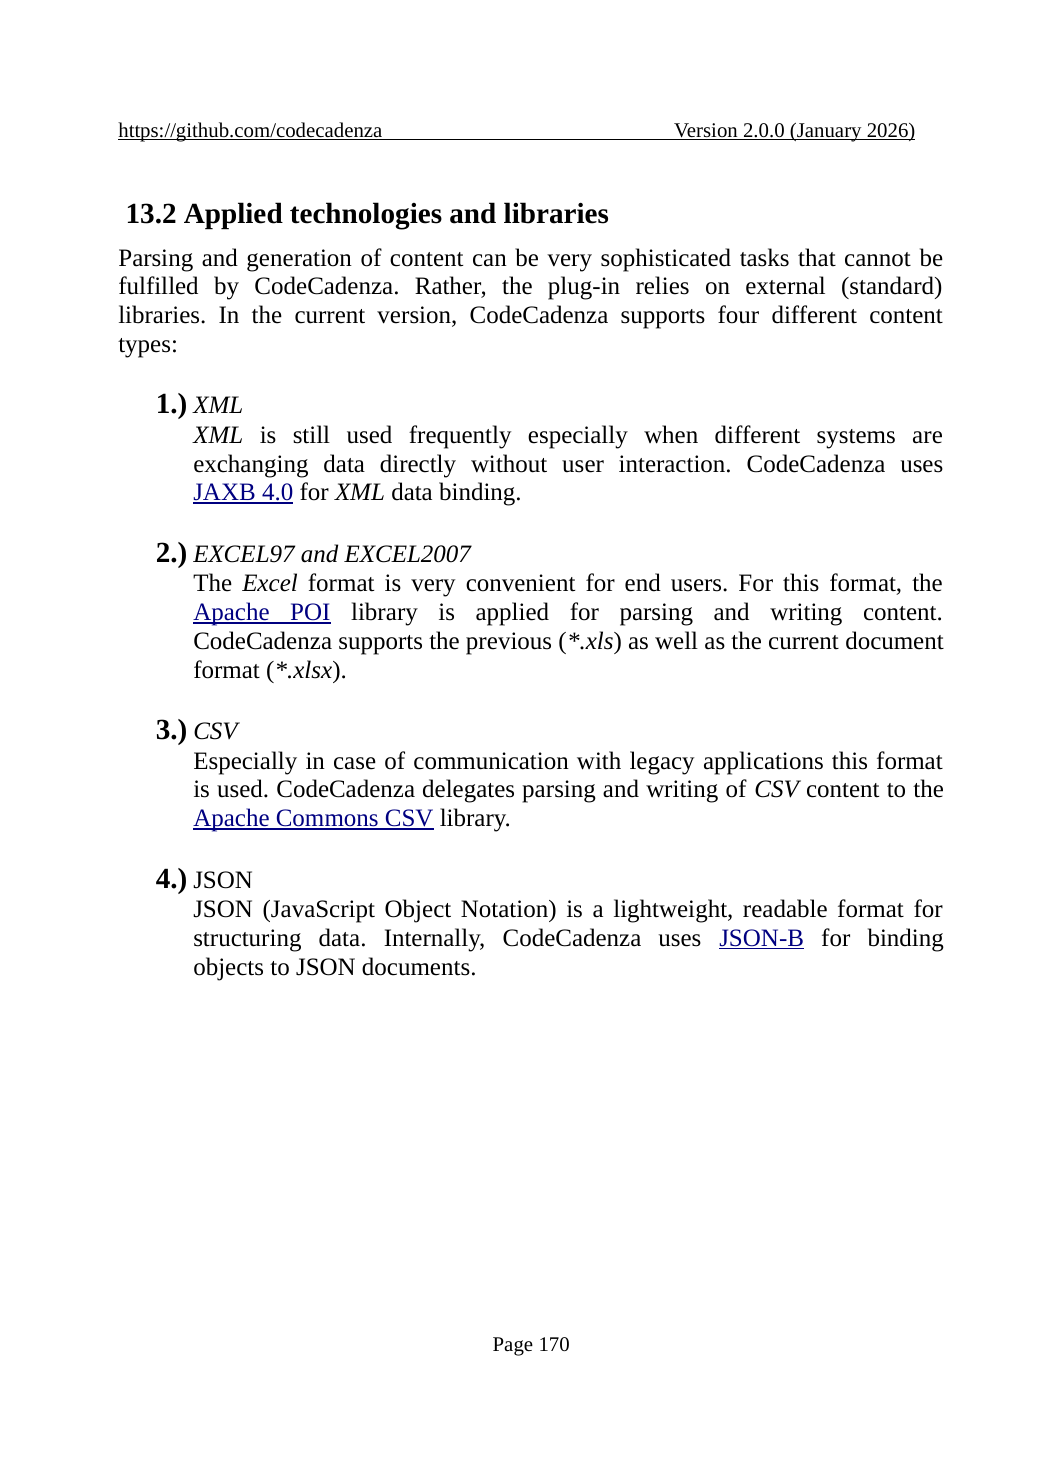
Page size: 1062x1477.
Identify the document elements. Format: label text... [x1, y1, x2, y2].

list JSON (JavaScript Object Notation) is a lightweight, readable format for structuring data. Internally, CodeCadenza uses JSON-B for binding objects to JSON documents. [156, 894, 944, 981]
list XML [156, 386, 944, 420]
list EXCEL97 and EXCEL2007 [156, 535, 944, 568]
text Parsing and generation of content can be very sophisticated tasks that cannot be fulfilled by CodeCadenza. Rather, the plug-in relies on external (standard) libraries. In the current version, CodeCadenza supports four different content types: [118, 243, 944, 358]
list Especially in case of communication with legacy applications this format is used. CodeCadenza delegates parsing and writing of CSV content to the Apache Commons CSV library. [156, 746, 944, 832]
subtitle Applied technologies and libraries [118, 197, 944, 230]
list The Excel format is very convenient for end users. For this format, the Apache POI library is applied for parsing and writing content. CodeCadenza supports the previous (*.xls) as well as the current document format (*.xlsx). [156, 568, 944, 683]
list XML is still used frequently especially when different systems are exchanging data directly without user interaction. CodeCadenza uses JAXB 4.0 for XML data binding. [156, 420, 944, 506]
list JSON [156, 861, 944, 894]
list CSV [156, 712, 944, 746]
